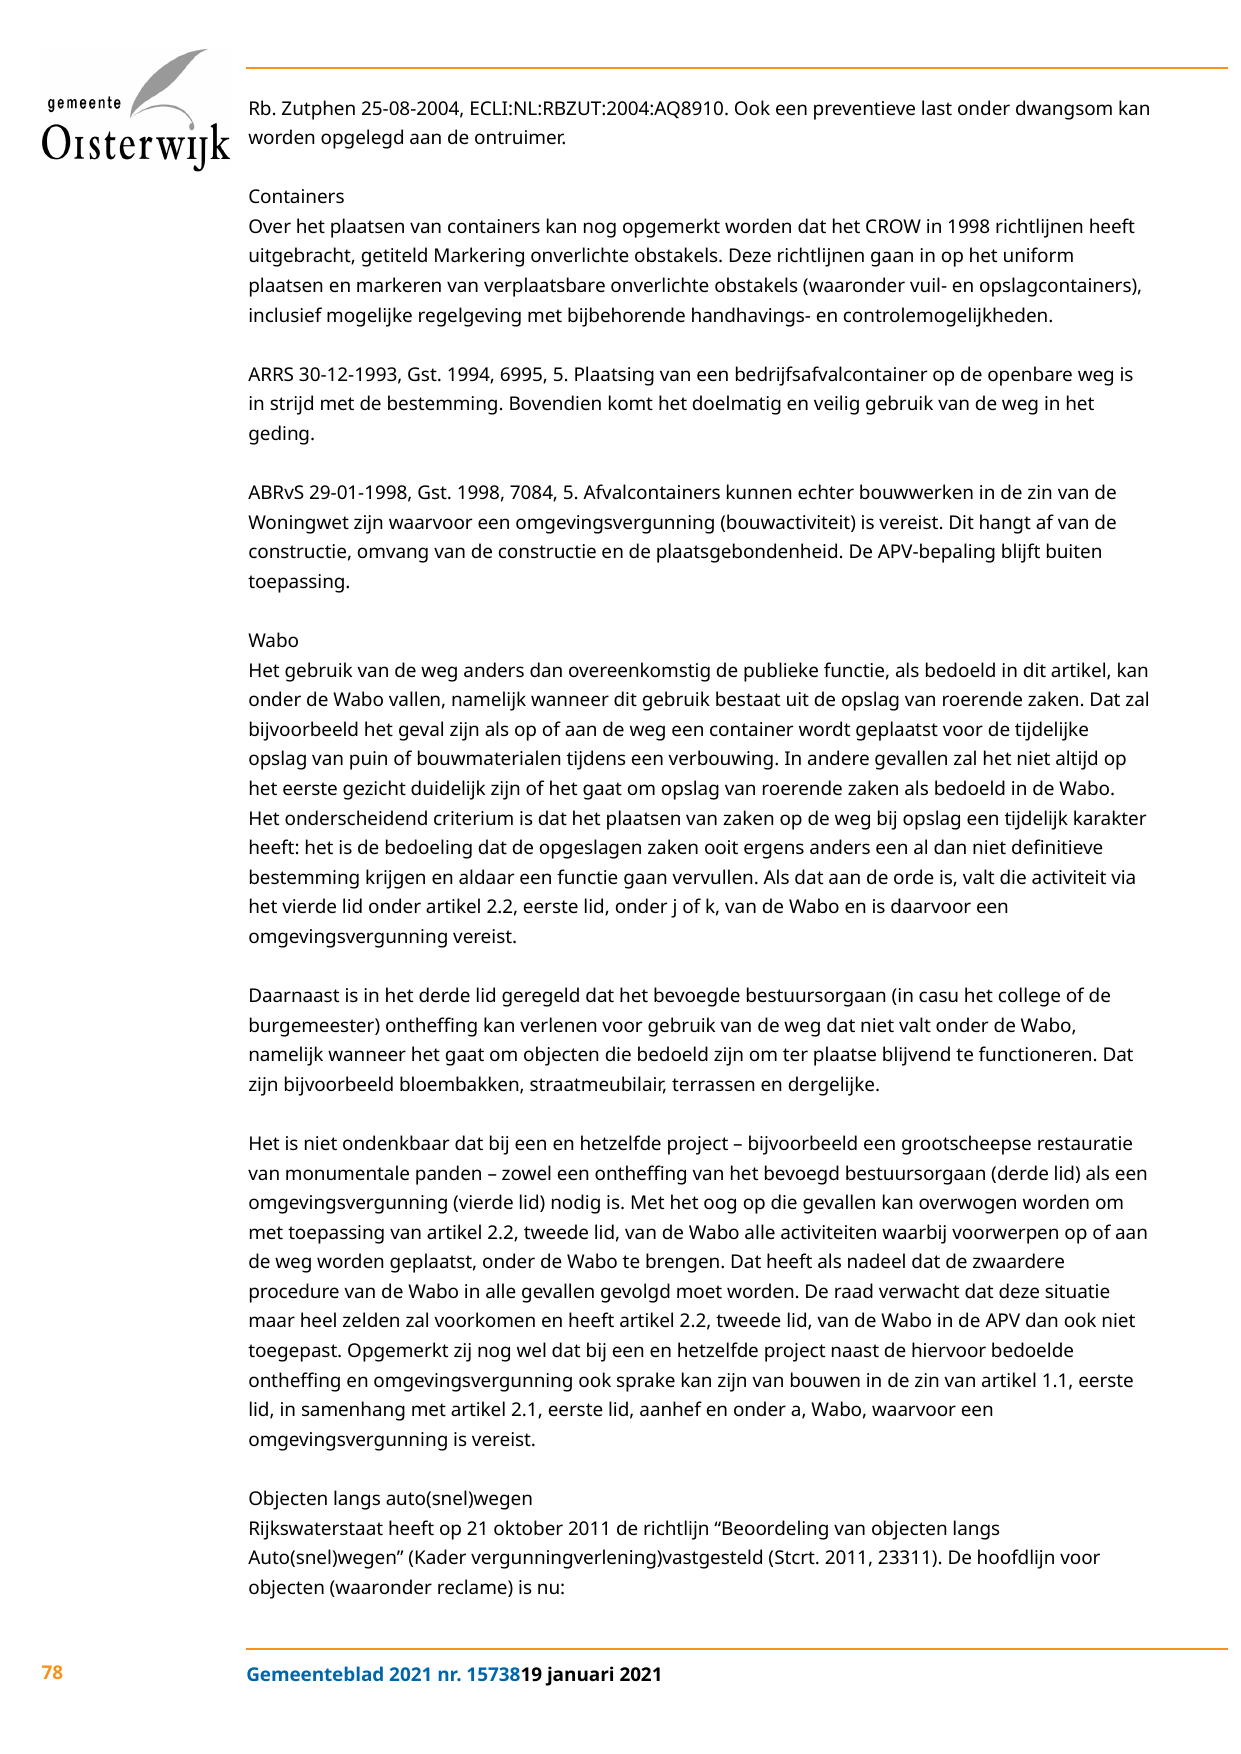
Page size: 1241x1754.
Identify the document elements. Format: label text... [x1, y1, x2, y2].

text ARRS 30-12-1993, Gst. 1994, 6995, 5. Plaatsing van een bedrijfsafvalcontainer op de openbare weg is in strijd met de bestemming. Bovendien komt het doelmatig en veilig gebruik van de weg in het geding. [248, 361, 1152, 446]
text Het is niet ondenkbaar dat bij een en hetzelfde project – bijvoorbeeld een grootscheepse restauratie van monumentale panden – zowel een ontheffing van het bevoegd bestuursorgaan (derde lid) als een omgevingsvergunning (vierde lid) nodig is. Met het oog op die gevallen kan overwogen worden om met toepassing van artikel 2.2, tweede lid, van de Wabo alle activiteiten waarbij voorwerpen op of aan de weg worden geplaatst, onder de Wabo te brengen. Dat heeft als nadeel dat de zwaardere procedure van de Wabo in alle gevallen gevolgd moet worden. De raad verwacht dat deze situatie maar heel zelden zal voorkomen en heeft artikel 2.2, tweede lid, van de Wabo in de APV dan ook niet toegepast. Opgemerkt zij nog wel dat bij een en hetzelfde project naast de hiervoor bedoelde ontheffing en omgevingsvergunning ook sprake kan zijn van bouwen in de zin van artikel 1.1, eerste lid, in samenhang met artikel 2.1, eerste lid, aanhef en onder a, Wabo, waarvoor een omgevingsvergunning is vereist. [248, 1130, 1152, 1452]
text Over het plaatsen van containers kan nog opgemerkt worden dat het CROW in 1998 richtlijnen heeft uitgebracht, getiteld Markering onverlichte obstakels. Deze richtlijnen gaan in op het uniform plaatsen en markeren van verplaatsbare onverlichte obstakels (waaronder vuil- en opslagcontainers), inclusief mogelijke regelgeving met bijbehorende handhavings- en controlemogelijkheden. [248, 213, 1152, 328]
text Het gebruik van de weg anders dan overeenkomstig de publieke functie, als bedoeld in dit artikel, kan onder de Wabo vallen, namelijk wanneer dit gebruik bestaat uit de opslag van roerende zaken. Dat zal bijvoorbeeld het geval zijn als op of aan de weg een container wordt geplaatst voor de tijdelijke opslag van puin of bouwmaterialen tijdens een verbouwing. In andere gevallen zal het niet altijd op het eerste gezicht duidelijk zijn of het gaat om opslag van roerende zaken als bedoeld in de Wabo. Het onderscheidend criterium is dat het plaatsen van zaken op de weg bij opslag een tijdelijk karakter heeft: het is de bedoeling dat de opgeslagen zaken ooit ergens anders een al dan niet definitieve bestemming krijgen en aldaar een functie gaan vervullen. Als dat aan de orde is, valt die activiteit via het vierde lid onder artikel 2.2, eerste lid, onder j of k, van de Wabo en is daarvoor een omgevingsvergunning vereist. [248, 657, 1152, 949]
text Objecten langs auto(snel)wegen [248, 1485, 1152, 1511]
picture [41, 47, 231, 172]
text Containers [248, 183, 1152, 209]
text Wabo [248, 627, 1152, 653]
text ABRvS 29-01-1998, Gst. 1998, 7084, 5. Afvalcontainers kunnen echter bouwwerken in de zin van de Woningwet zijn waarvoor een omgevingsvergunning (bouwactiviteit) is vereist. Dit hangt af van de constructie, omvang van de constructie en de plaatsgebondenheid. De APV-bepaling blijft buiten toepassing. [248, 479, 1152, 594]
text Daarnaast is in het derde lid geregeld dat het bevoegde bestuursorgaan (in casu het college of de burgemeester) ontheffing kan verlenen voor gebruik van de weg dat niet valt onder de Wabo, namelijk wanneer het gaat om objecten die bedoeld zijn om ter plaatse blijvend te functioneren. Dat zijn bijvoorbeeld bloembakken, straatmeubilair, terrassen en dergelijke. [248, 982, 1152, 1097]
text Rb. Zutphen 25-08-2004, ECLI:NL:RBZUT:2004:AQ8910. Ook een preventieve last onder dwangsom kan worden opgelegd aan de ontruimer. [248, 95, 1152, 150]
text Rijkswaterstaat heeft op 21 oktober 2011 de richtlijn “Beoordeling van objecten langs Auto(snel)wegen” (Kader vergunningverlening)vastgesteld (Stcrt. 2011, 23311). De hoofdlijn voor objecten (waaronder reclame) is nu: [248, 1515, 1152, 1600]
